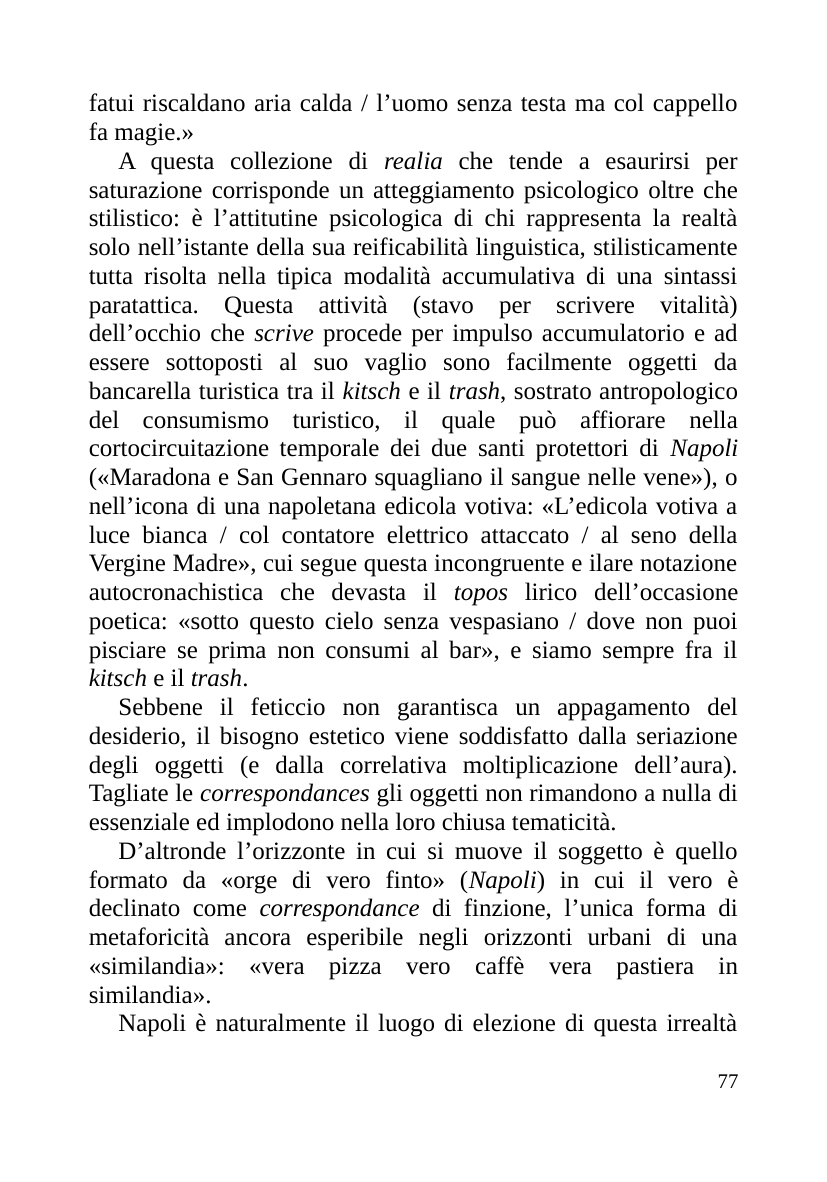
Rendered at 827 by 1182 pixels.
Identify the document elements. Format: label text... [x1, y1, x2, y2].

text D’altronde l’orizzonte in cui si muove il soggetto è quello formato da «orge di vero finto» (Napoli) in cui il vero è declinato come correspondance di finzione, l’unica forma di metaforicità ancora esperibile negli orizzonti urbani di una «similandia»: «vera pizza vero caffè vera pastiera in similandia». [88, 836, 738, 1008]
text Sebbene il feticcio non garantisca un appagamento del desiderio, il bisogno estetico viene soddisfatto dalla seriazione degli oggetti (e dalla correlativa moltiplicazione dell’aura). Tagliate le correspondances gli oggetti non rimandono a nulla di essenziale ed implodono nella loro chiusa tematicità. [88, 692, 738, 836]
text fatui riscaldano aria calda / l’uomo senza testa ma col cappello fa magie.» [88, 88, 738, 146]
text Napoli è naturalmente il luogo di elezione di questa irrealtà [88, 1008, 738, 1037]
text A questa collezione di realia che tende a esaurirsi per saturazione corrisponde un atteggiamento psicologico oltre che stilistico: è l’attitutine psicologica di chi rappresenta la realtà solo nell’istante della sua reificabilità linguistica, stilisticamente tutta risolta nella tipica modalità accumulativa di una sintassi paratattica. Questa attività (stavo per scrivere vitalità) dell’occhio che scrive procede per impulso accumulatorio e ad essere sottoposti al suo vaglio sono facilmente oggetti da bancarella turistica tra il kitsch e il trash, sostrato antropologico del consumismo turistico, il quale può affiorare nella cortocircuitazione temporale dei due santi protettori di Napoli («Maradona e San Gennaro squagliano il sangue nelle vene»), o nell’icona di una napoletana edicola votiva: «L’edicola votiva a luce bianca / col contatore elettrico attaccato / al seno della Vergine Madre», cui segue questa incongruente e ilare notazione autocronachistica che devasta il topos lirico dell’occasione poetica: «sotto questo cielo senza vespasiano / dove non puoi pisciare se prima non consumi al bar», e siamo sempre fra il kitsch e il trash. [88, 146, 738, 692]
